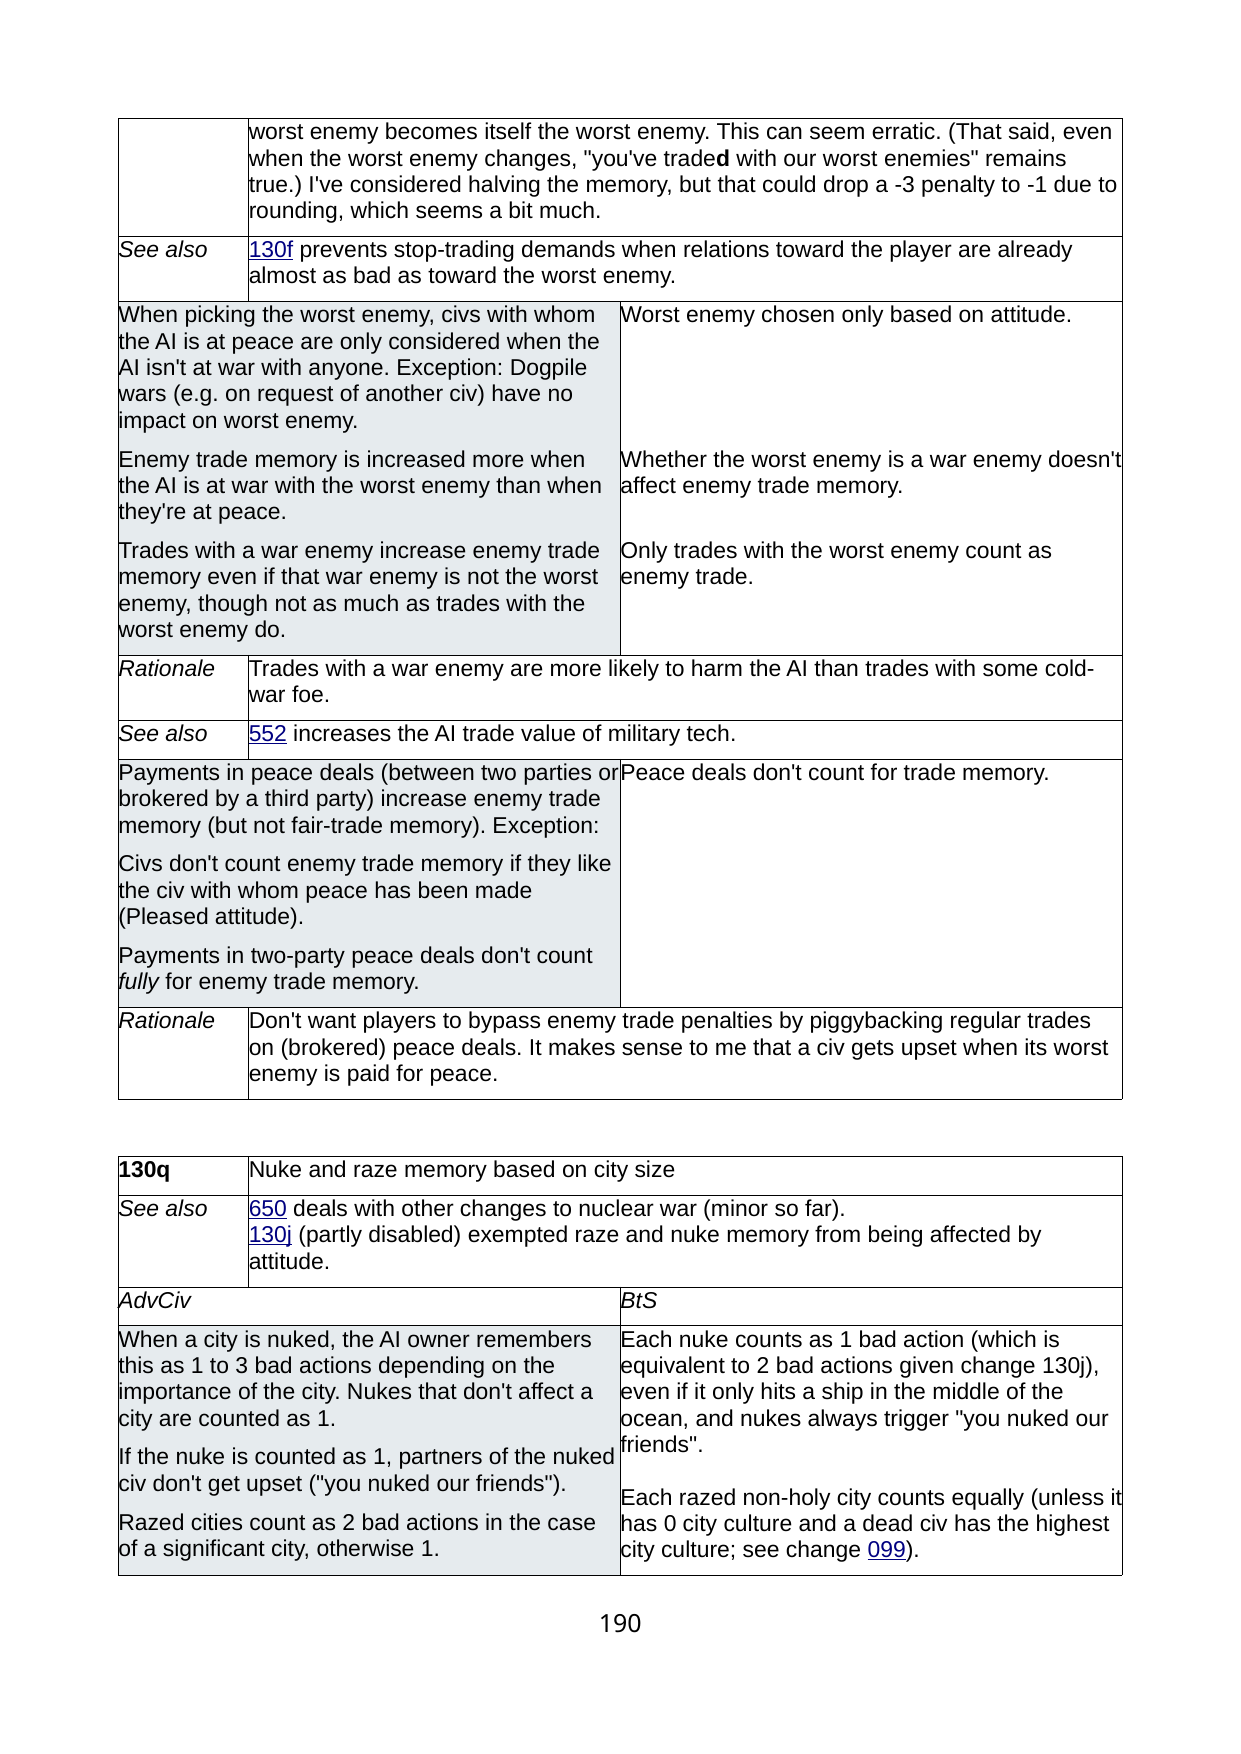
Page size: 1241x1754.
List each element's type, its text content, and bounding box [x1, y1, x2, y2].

table_cell AdvCiv [119, 1288, 620, 1325]
table_cell Worst enemy chosen only based on attitude. Whether the worst enemy is a war enemy doesn't affect enemy trade memory. Only trades with the worst enemy count as enemy trade. [621, 302, 1122, 655]
table_cell 552 increases the AI trade value of military tech. [249, 721, 1122, 759]
table_cell See also [119, 1196, 248, 1287]
table_cell Peace deals don't count for trade memory. [621, 760, 1122, 1007]
table_header 130q [119, 1157, 248, 1195]
table_cell See also [119, 721, 248, 759]
table_cell worst enemy becomes itself the worst enemy. This can seem erratic. (That said, even when the worst enemy changes, "you've traded with our worst enemies" remains true.) I've considered halving the memory, but that could drop a -3 penalty to -1 due to rounding, which seems a bit much. [249, 119, 1122, 236]
table_cell Rationale [119, 1008, 248, 1098]
table_cell When picking the worst enemy, civs with whom the AI is at peace are only considered when the AI isn't at war with anyone. Exception: Dogpile wars (e.g. on request of another civ) have no impact on worst enemy. Enemy trade memory is increased more when the AI is at war with the worst enemy than when they're at peace. Trades with a war enemy increase enemy trade memory even if that war enemy is not the worst enemy, though not as much as trades with the worst enemy do. [119, 302, 620, 655]
table_cell Rationale [119, 656, 248, 720]
table_header Nuke and raze memory based on city size [249, 1157, 1122, 1195]
table_cell Don't want players to bypass enemy trade penalties by piggybacking regular trades on (brokered) peace deals. It makes sense to me that a civ gets upset when its worst enemy is paid for peace. [249, 1008, 1122, 1098]
table_cell BtS [621, 1288, 1122, 1325]
table_cell Trades with a war enemy are more likely to harm the AI than trades with some cold-war foe. [249, 656, 1122, 720]
table_cell Payments in peace deals (between two parties or brokered by a third party) increase enemy trade memory (but not fair-trade memory). Exception: Civs don't count enemy trade memory if they like the civ with whom peace has been made (Pleased attitude). Payments in two-party peace deals don't count fully for enemy trade memory. [119, 760, 620, 1007]
table_cell [119, 119, 248, 236]
table_cell Each nuke counts as 1 bad action (which is equivalent to 2 bad actions given change 130j), even if it only hits a ship in the middle of the ocean, and nukes always trigger "you nuked our friends". Each razed non-holy city counts equally (unless it has 0 city culture and a dead civ has the highest city culture; see change 099). [621, 1326, 1122, 1575]
table_cell 650 deals with other changes to nuclear war (minor so far). 130j (partly disabled) exempted raze and nuke memory from being affected by attitude. [249, 1196, 1122, 1287]
table_cell When a city is nuked, the AI owner remembers this as 1 to 3 bad actions depending on the importance of the city. Nukes that don't affect a city are counted as 1. If the nuke is counted as 1, partners of the nuked civ don't get upset ("you nuked our friends"). Razed cities count as 2 bad actions in the case of a significant city, otherwise 1. [119, 1326, 620, 1575]
table_cell 130f prevents stop-trading demands when relations toward the player are already almost as bad as toward the worst enemy. [249, 237, 1122, 301]
table_cell See also [119, 237, 248, 301]
